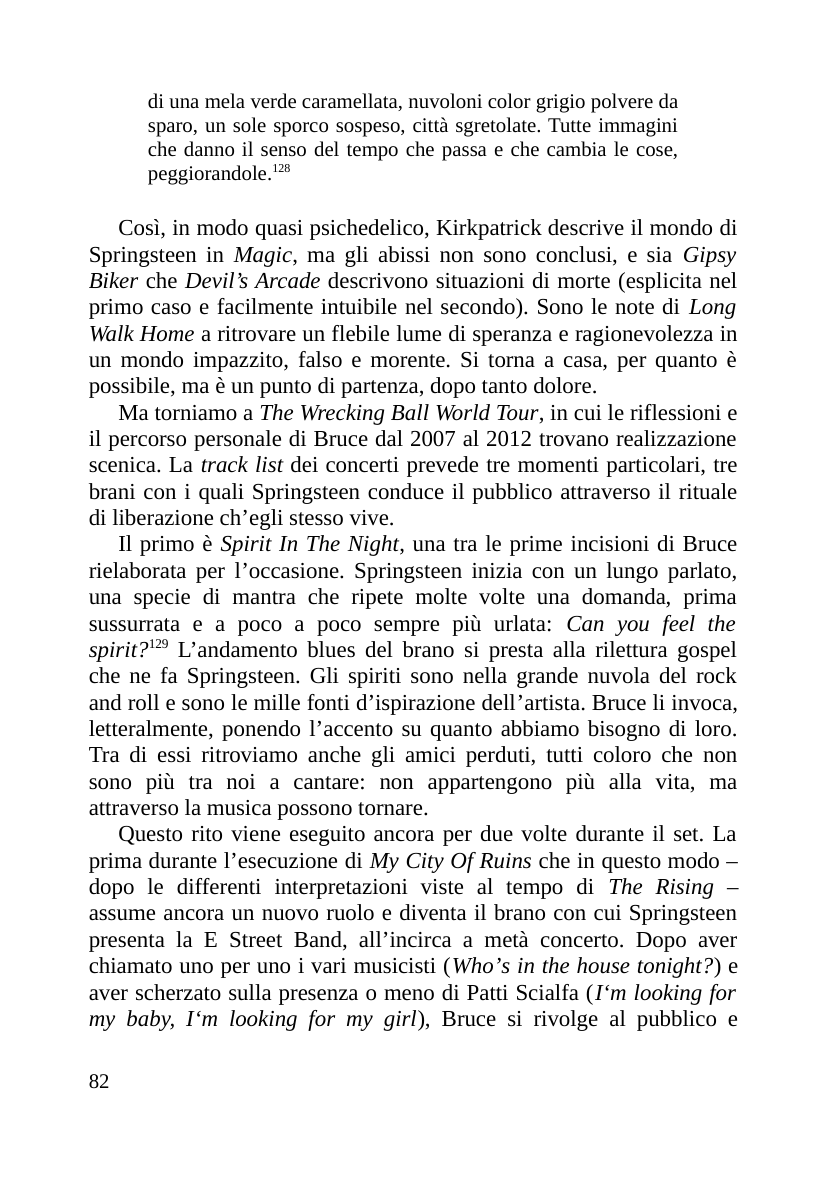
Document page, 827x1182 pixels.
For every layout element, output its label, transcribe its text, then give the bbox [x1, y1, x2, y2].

text Il primo è Spirit In The Night, una tra le prime incisioni di Bruce rielaborata per l’occasione. Springsteen inizia con un lungo parlato, una specie di mantra che ripete molte volte una domanda, prima sussurrata e a poco a poco sempre più urlata: Can you feel the spirit? L’andamento blues del brano si presta alla rilettura gospel che ne fa Springsteen. Gli spiriti sono nella grande nuvola del rock and roll e sono le mille fonti d’ispirazione dell’artista. Bruce li invoca, letteralmente, ponendo l’accento su quanto abbiamo bisogno di loro. Tra di essi ritroviamo anche gli amici perduti, tutti coloro che non sono più tra noi a cantare: non appartengono più alla vita, ma attraverso la musica possono tornare. [88, 531, 738, 820]
text di una mela verde caramellata, nuvoloni color grigio polvere da sparo, un sole sporco sospeso, città sgretolate. Tutte immagini che danno il senso del tempo che passa e che cambia le cose, peggiorandole. [148, 88, 679, 185]
text Questo rito viene eseguito ancora per due volte durante il set. La prima durante l’esecuzione di My City Of Ruins che in questo modo – dopo le differenti interpretazioni viste al tempo di The Rising – assume ancora un nuovo ruolo e diventa il brano con cui Springsteen presenta la E Street Band, all’incirca a metà concerto. Dopo aver chiamato uno per uno i vari musicisti (Who’s in the house tonight?) e aver scherzato sulla presenza o meno di Patti Scialfa (I‘m looking for my baby, I‘m looking for my girl), Bruce si rivolge al pubblico e [88, 820, 738, 1031]
text Così, in modo quasi psichedelico, Kirkpatrick descrive il mondo di Springsteen in Magic, ma gli abissi non sono conclusi, e sia Gipsy Biker che Devil’s Arcade descrivono situazioni di morte (esplicita nel primo caso e facilmente intuibile nel secondo). Sono le note di Long Walk Home a ritrovare un flebile lume di speranza e ragionevolezza in un mondo impazzito, falso e morente. Si torna a casa, per quanto è possibile, ma è un punto di partenza, dopo tanto dolore. [88, 214, 738, 399]
text Ma torniamo a The Wrecking Ball World Tour, in cui le riflessioni e il percorso personale di Bruce dal 2007 al 2012 trovano realizzazione scenica. La track list dei concerti prevede tre momenti particolari, tre brani con i quali Springsteen conduce il pubblico attraverso il rituale di liberazione ch’egli stesso vive. [88, 399, 738, 531]
